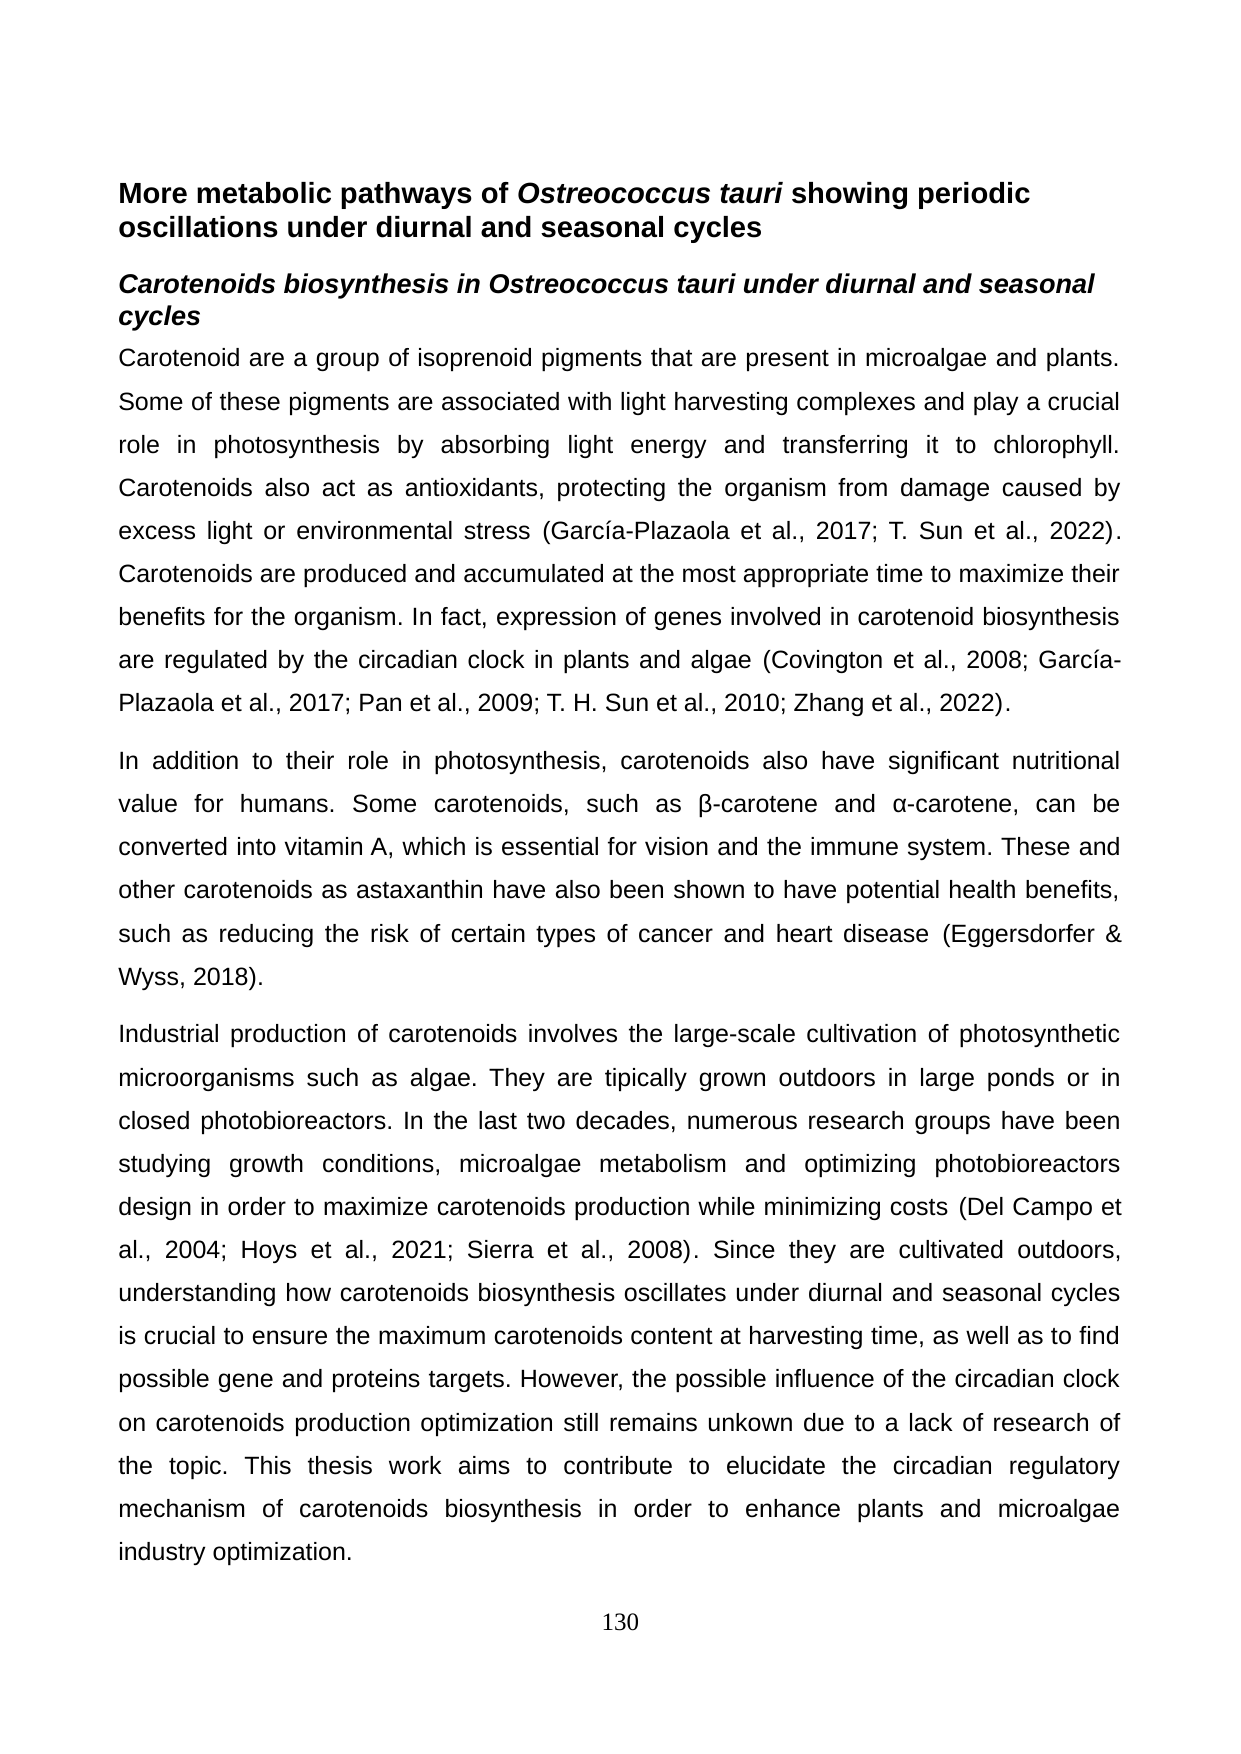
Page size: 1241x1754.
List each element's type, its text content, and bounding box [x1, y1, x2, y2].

subtitle More metabolic pathways of Ostreococcus tauri showing periodic oscillations under diurnal and seasonal cycles [118, 176, 1122, 243]
text Industrial production of carotenoids involves the large-scale cultivation of photosynthetic microorganisms such as algae. They are tipically grown outdoors in large ponds or in closed photobioreactors. In the last two decades, numerous research groups have been studying growth conditions, microalgae metabolism and optimizing photobioreactors design in order to maximize carotenoids production while minimizing costs (Del Campo et al., 2004; Hoys et al., 2021; Sierra et al., 2008)⁠. Since they are cultivated outdoors, understanding how carotenoids biosynthesis oscillates under diurnal and seasonal cycles is crucial to ensure the maximum carotenoids content at harvesting time, as well as to find possible gene and proteins targets. However, the possible influence of the circadian clock on carotenoids production optimization still remains unkown due to a lack of research of the topic. This thesis work aims to contribute to elucidate the circadian regulatory mechanism of carotenoids biosynthesis in order to enhance plants and microalgae industry optimization. [118, 1019, 1122, 1566]
text Carotenoid are a group of isoprenoid pigments that are present in microalgae and plants. Some of these pigments are associated with light harvesting complexes and play a crucial role in photosynthesis by absorbing light energy and transferring it to chlorophyll. Carotenoids also act as antioxidants, protecting the organism from damage caused by excess light or environmental stress (García-Plazaola et al., 2017; T. Sun et al., 2022)⁠. Carotenoids are produced and accumulated at the most appropriate time to maximize their benefits for the organism. In fact, expression of genes involved in carotenoid biosynthesis are regulated by the circadian clock in plants and algae (Covington et al., 2008; García-Plazaola et al., 2017; Pan et al., 2009; T. H. Sun et al., 2010; Zhang et al., 2022)⁠. [118, 343, 1122, 717]
subtitle Carotenoids biosynthesis in Ostreococcus tauri under diurnal and seasonal cycles [118, 268, 1122, 331]
text In addition to their role in photosynthesis, carotenoids also have significant nutritional value for humans. Some carotenoids, such as β-carotene and α-carotene, can be converted into vitamin A, which is essential for vision and the immune system. These and other carotenoids as astaxanthin have also been shown to have potential health benefits, such as reducing the risk of certain types of cancer and heart disease (Eggersdorfer & Wyss, 2018)⁠. [118, 746, 1122, 991]
